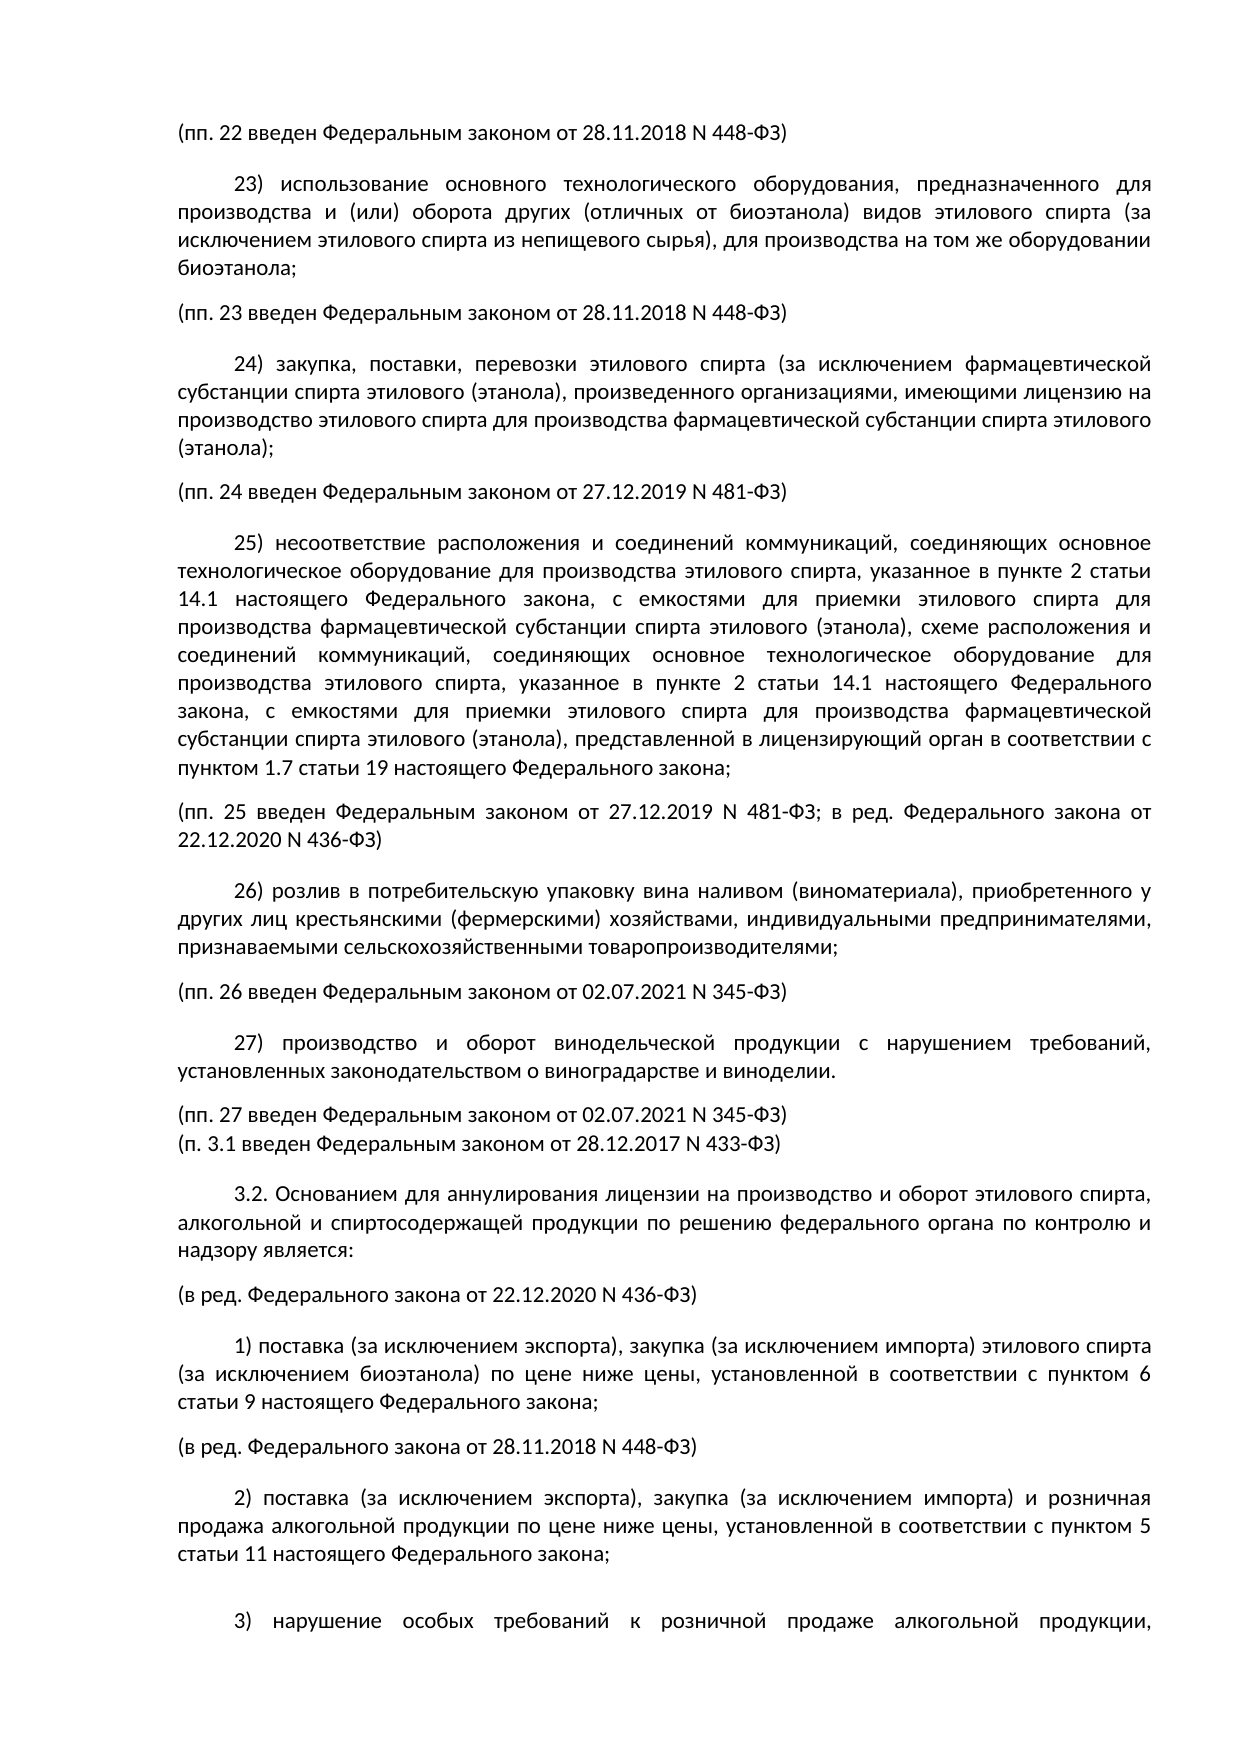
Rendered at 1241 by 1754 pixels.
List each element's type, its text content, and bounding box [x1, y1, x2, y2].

text (пп. 26 введен Федеральным законом от 02.07.2021 N 345-ФЗ) [177, 977, 1152, 1005]
text 24) закупка, поставки, перевозки этилового спирта (за исключением фармацевтической субстанции спирта этилового (этанола), произведенного организациями, имеющими лицензию на производство этилового спирта для производства фармацевтической субстанции спирта этилового (этанола); [177, 349, 1152, 461]
text (пп. 23 введен Федеральным законом от 28.11.2018 N 448-ФЗ) [177, 298, 1152, 326]
text 23) использование основного технологического оборудования, предназначенного для производства и (или) оборота других (отличных от биоэтанола) видов этилового спирта (за исключением этилового спирта из непищевого сырья), для производства на том же оборудовании биоэтанола; [177, 169, 1152, 281]
text (пп. 24 введен Федеральным законом от 27.12.2019 N 481-ФЗ) [177, 477, 1152, 506]
text (в ред. Федерального закона от 22.12.2020 N 436-ФЗ) [177, 1280, 1152, 1308]
text 3) нарушение особых требований к розничной продаже алкогольной продукции, [177, 1607, 1152, 1634]
text 2) поставка (за исключением экспорта), закупка (за исключением импорта) и розничная продажа алкогольной продукции по цене ниже цены, установленной в соответствии с пунктом 5 статьи 11 настоящего Федерального закона; [177, 1483, 1152, 1567]
text (в ред. Федерального закона от 28.11.2018 N 448-ФЗ) [177, 1432, 1152, 1460]
text 26) розлив в потребительскую упаковку вина наливом (виноматериала), приобретенного у других лиц крестьянскими (фермерскими) хозяйствами, индивидуальными предпринимателями, признаваемыми сельскохозяйственными товаропроизводителями; [177, 876, 1152, 960]
text (пп. 27 введен Федеральным законом от 02.07.2021 N 345-ФЗ) [177, 1101, 1152, 1129]
text 1) поставка (за исключением экспорта), закупка (за исключением импорта) этилового спирта (за исключением биоэтанола) по цене ниже цены, установленной в соответствии с пунктом 6 статьи 9 настоящего Федерального закона; [177, 1331, 1152, 1415]
text 27) производство и оборот винодельческой продукции с нарушением требований, установленных законодательством о виноградарстве и виноделии. [177, 1028, 1152, 1084]
text (пп. 25 введен Федеральным законом от 27.12.2019 N 481-ФЗ; в ред. Федерального закона от 22.12.2020 N 436-ФЗ) [177, 797, 1152, 853]
text (п. 3.1 введен Федеральным законом от 28.12.2017 N 433-ФЗ) [177, 1129, 1152, 1157]
text 25) несоответствие расположения и соединений коммуникаций, соединяющих основное технологическое оборудование для производства этилового спирта, указанное в пункте 2 статьи 14.1 настоящего Федерального закона, с емкостями для приемки этилового спирта для производства фармацевтической субстанции спирта этилового (этанола), схеме расположения и соединений коммуникаций, соединяющих основное технологическое оборудование для производства этилового спирта, указанное в пункте 2 статьи 14.1 настоящего Федерального закона, с емкостями для приемки этилового спирта для производства фармацевтической субстанции спирта этилового (этанола), представленной в лицензирующий орган в соответствии с пунктом 1.7 статьи 19 настоящего Федерального закона; [177, 528, 1152, 781]
text 3.2. Основанием для аннулирования лицензии на производство и оборот этилового спирта, алкогольной и спиртосодержащей продукции по решению федерального органа по контролю и надзору является: [177, 1179, 1152, 1264]
text (пп. 22 введен Федеральным законом от 28.11.2018 N 448-ФЗ) [177, 118, 1152, 146]
